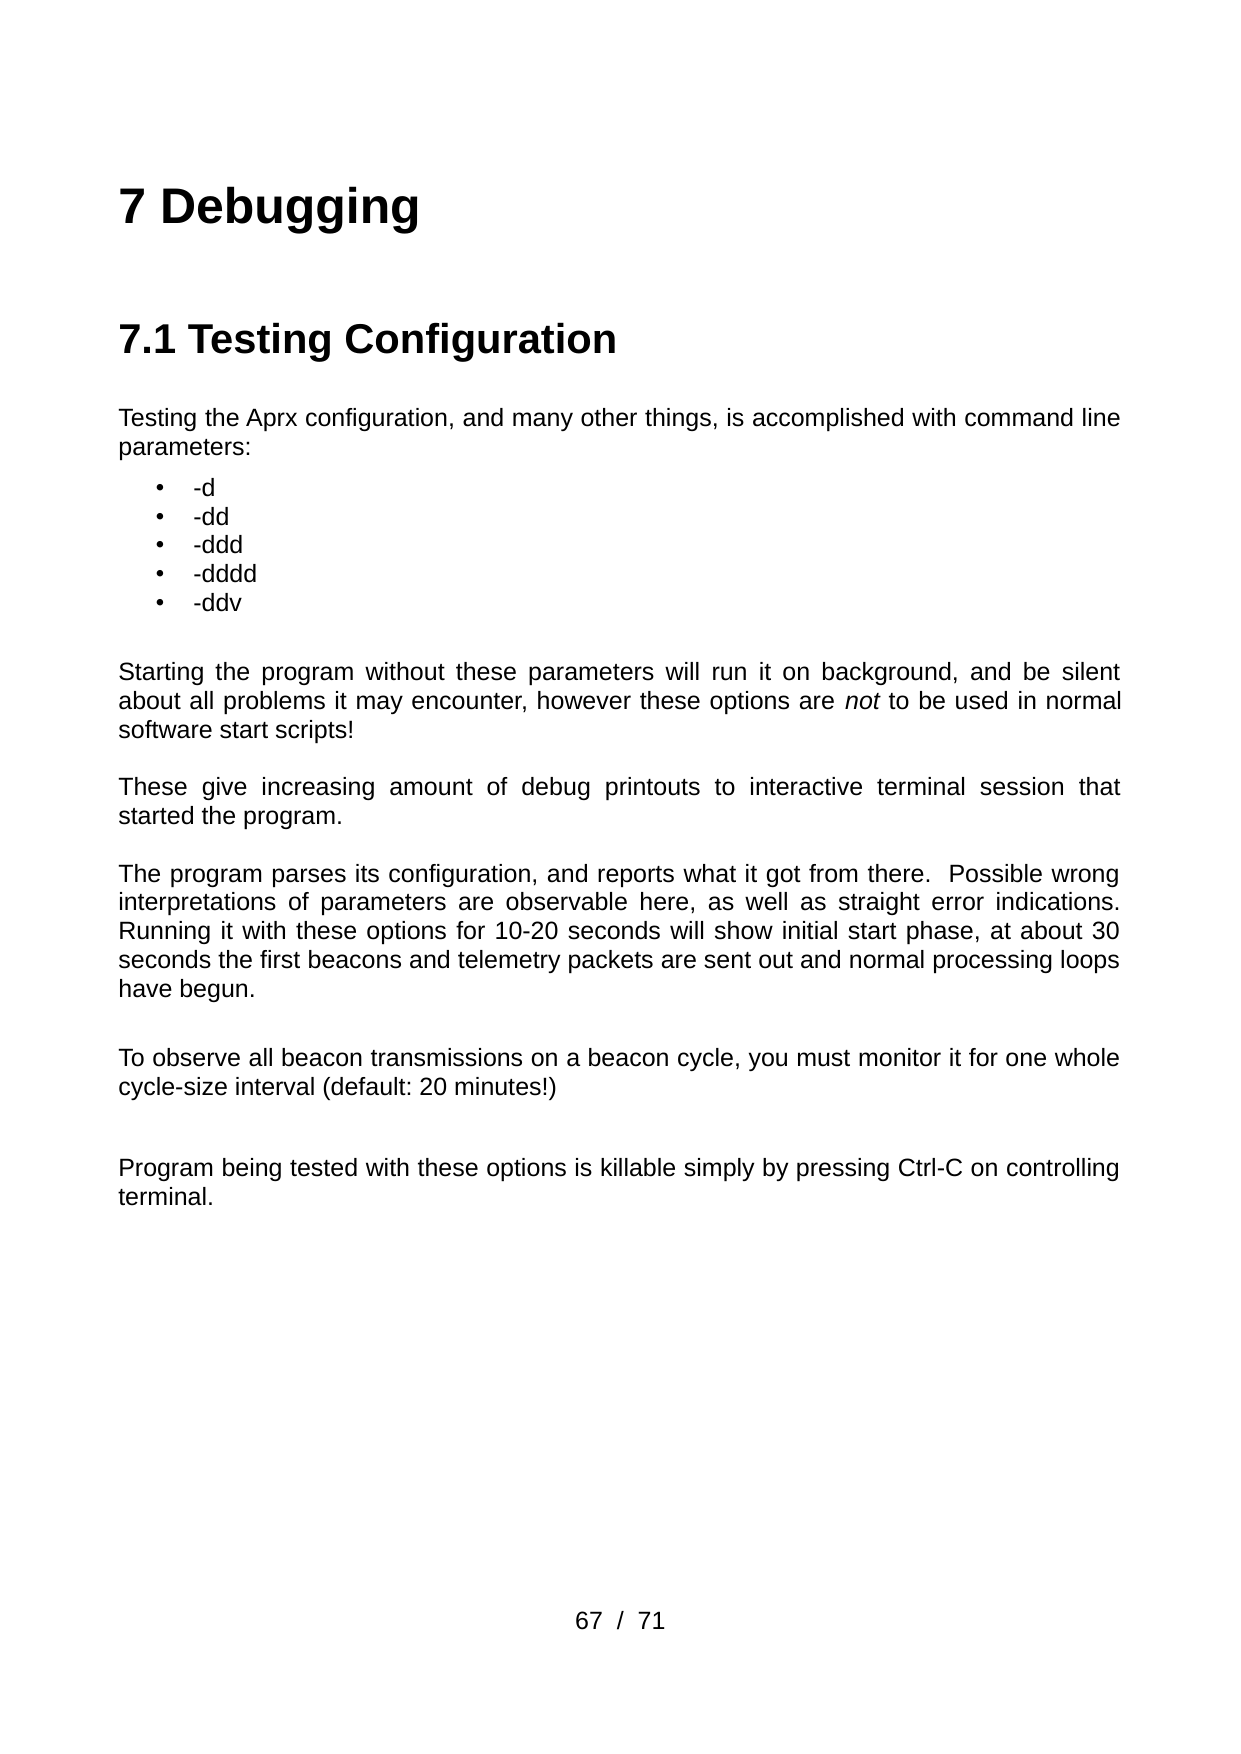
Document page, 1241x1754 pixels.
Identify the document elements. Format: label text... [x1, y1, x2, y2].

text Testing the Aprx configuration, and many other things, is accomplished with command line parameters: [118, 403, 1122, 461]
text These give increasing amount of debug printouts to interactive terminal session that started the program. [118, 772, 1122, 830]
text Program being tested with these options is killable simply by pressing Ctrl-C on controlling terminal. [118, 1153, 1122, 1210]
list -dd [156, 501, 1122, 530]
text The program parses its configuration, and reports what it got from there. Possible wrong interpretations of parameters are observable here, as well as straight error indications. Running it with these options for 10-20 seconds will show initial start phase, at about 30 seconds the first beacons and telemetry packets are sent out and normal processing loops have begun. [118, 859, 1122, 1002]
subtitle Testing Configuration [118, 315, 1122, 363]
subtitle Debugging [118, 176, 1122, 234]
list -ddd [156, 530, 1122, 559]
list -ddv [156, 588, 1122, 617]
list -dddd [156, 559, 1122, 588]
text To observe all beacon transmissions on a beacon cycle, you must monitor it for one whole cycle-size interval (default: 20 minutes!) [118, 1043, 1122, 1100]
text Starting the program without these parameters will run it on background, and be silent about all problems it may encounter, however these options are not to be used in normal software start scripts! [118, 657, 1122, 744]
list -d [156, 473, 1122, 501]
